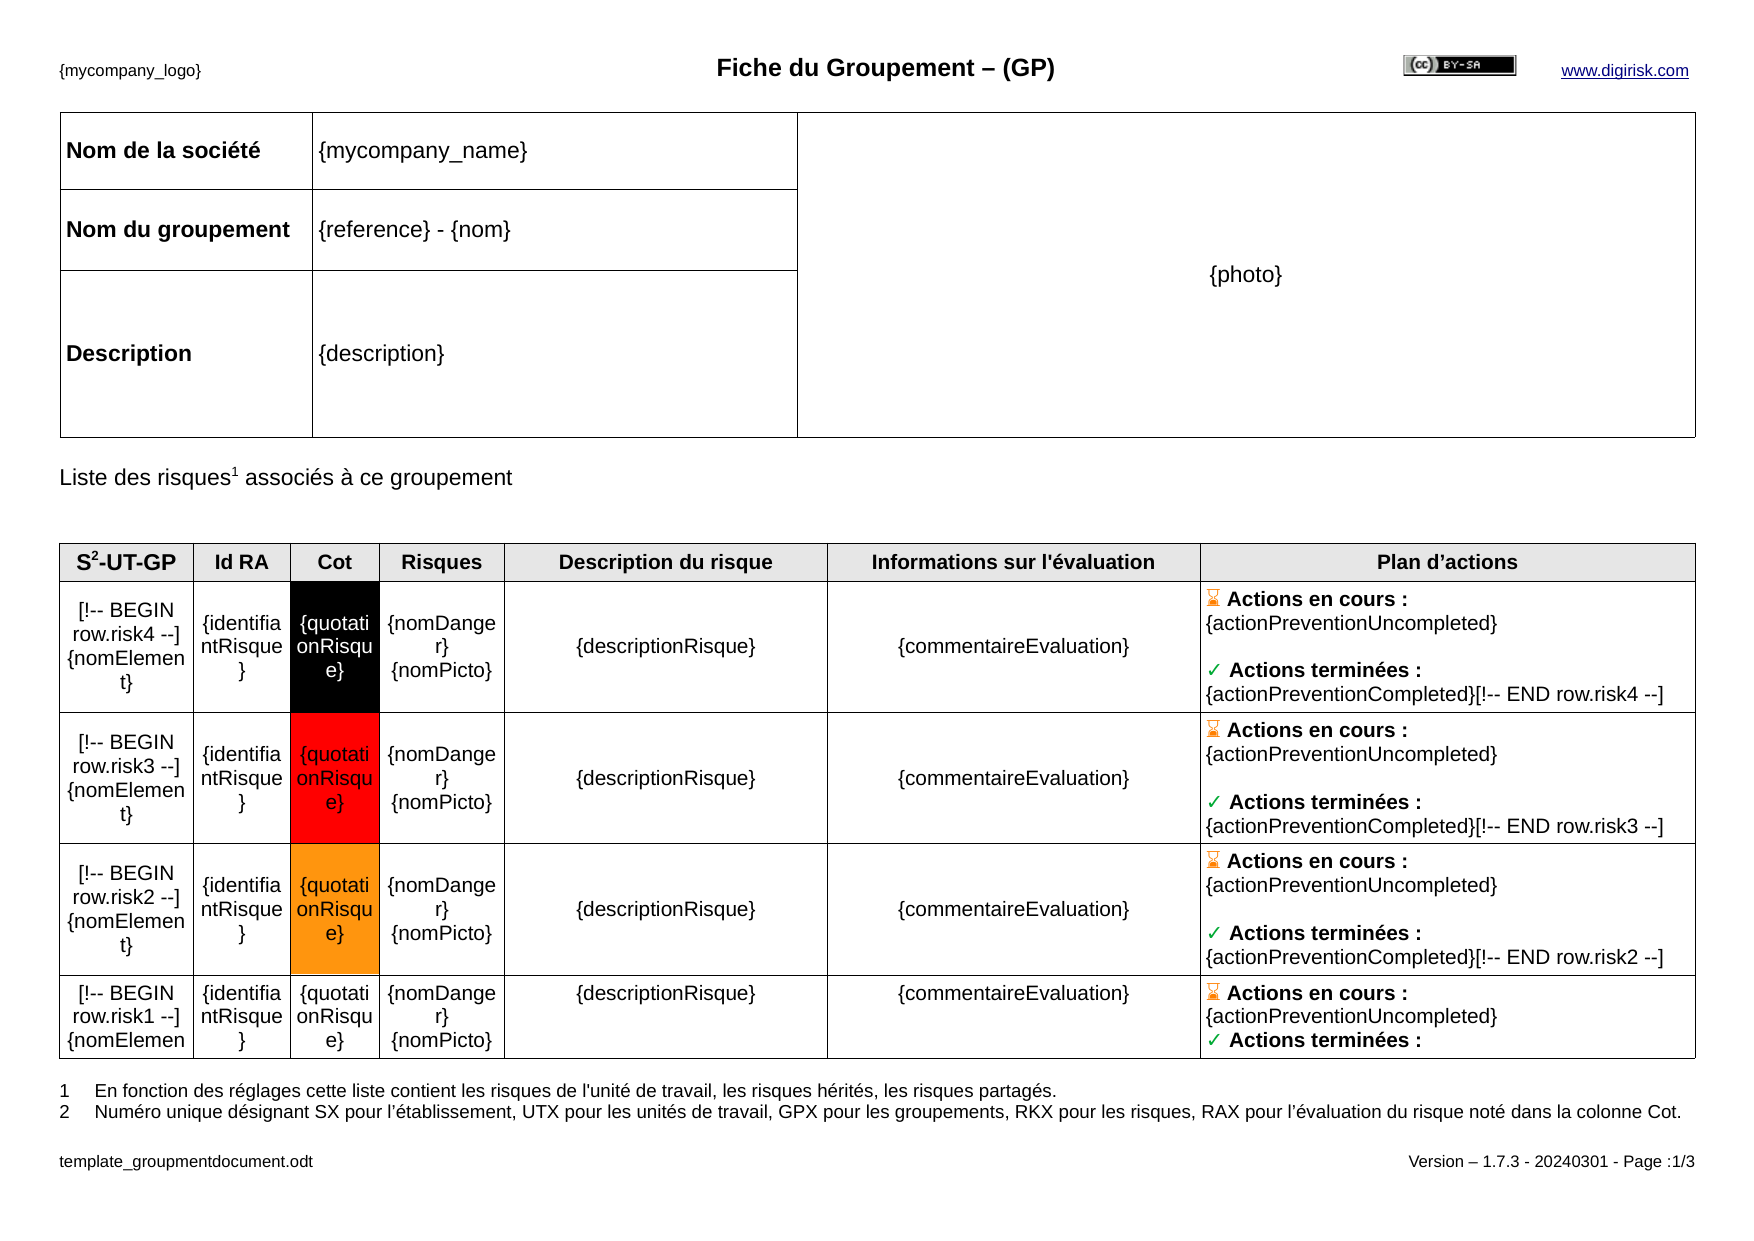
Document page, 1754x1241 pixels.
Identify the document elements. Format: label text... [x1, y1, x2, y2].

table_cell [!-- BEGIN row.risk1 --]{nomElemen [60, 976, 193, 1058]
table_cell {descriptionRisque} [505, 844, 827, 974]
table_cell Nom du groupement [61, 190, 312, 270]
table_cell {commentaireEvaluation} [828, 582, 1200, 712]
table_cell {nomDanger} {nomPicto} [380, 582, 504, 712]
table_cell {descriptionRisque} [505, 976, 827, 1058]
text Liste des risques associés à ce groupement [59, 463, 1695, 490]
table_header {photo} [798, 113, 1695, 437]
table_header Id RA [194, 544, 290, 581]
table_header Nom de la société [61, 113, 312, 188]
table_header Cot [291, 544, 379, 581]
table_header Plan d’actions [1201, 544, 1695, 581]
table_cell {nomDanger} {nomPicto} [380, 844, 504, 974]
table_cell [!-- BEGIN row.risk2 --]{nomElement} [60, 844, 193, 974]
table_cell ⌛ Actions en cours : {actionPreventionUncompleted} ✓ Actions terminées : {actionPreventionCompleted}[!-- END row.risk4 --] [1201, 582, 1695, 712]
table_cell ⌛ Actions en cours : {actionPreventionUncompleted} ✓ Actions terminées : [1201, 976, 1695, 1058]
table_cell {reference} - {nom} [313, 190, 797, 270]
table_cell {identifiantRisque} [194, 976, 290, 1058]
table_cell {commentaireEvaluation} [828, 713, 1200, 843]
table_cell {quotationRisque} [291, 844, 379, 974]
table_cell {nomDanger} {nomPicto} [380, 976, 504, 1058]
text En fonction des réglages cette liste contient les risques de l'unité de travail, les risques hérités, les risques partagés. [59, 1079, 1695, 1101]
table_cell {quotationRisque} [291, 713, 379, 843]
table_cell {commentaireEvaluation} [828, 976, 1200, 1058]
table_cell {descriptionRisque} [505, 582, 827, 712]
table_cell {identifiantRisque} [194, 582, 290, 712]
table_cell {commentaireEvaluation} [828, 844, 1200, 974]
table_cell {identifiantRisque} [194, 713, 290, 843]
table_cell Description [61, 271, 312, 437]
table_cell {nomDanger} {nomPicto} [380, 713, 504, 843]
table_cell {quotationRisque} [291, 582, 379, 712]
picture [1403, 55, 1517, 76]
table_cell {descriptionRisque} [505, 713, 827, 843]
table_cell [!-- BEGIN row.risk3 --]{nomElement} [60, 713, 193, 843]
table_header Description du risque [505, 544, 827, 581]
table_cell ⌛ Actions en cours : {actionPreventionUncompleted} ✓ Actions terminées : {actionPreventionCompleted}[!-- END row.risk2 --] [1201, 844, 1695, 974]
table_cell {quotationRisque} [291, 976, 379, 1058]
table_header {mycompany_name} [313, 113, 797, 188]
table_header S-UT-GP [60, 544, 193, 581]
table_header Risques [380, 544, 504, 581]
table_header Informations sur l'évaluation [828, 544, 1200, 581]
table_cell {description} [313, 271, 797, 437]
table_cell ⌛ Actions en cours : {actionPreventionUncompleted} ✓ Actions terminées : {actionPreventionCompleted}[!-- END row.risk3 --] [1201, 713, 1695, 843]
table_cell {identifiantRisque} [194, 844, 290, 974]
table_cell [!-- BEGIN row.risk4 --]{nomElement} [60, 582, 193, 712]
